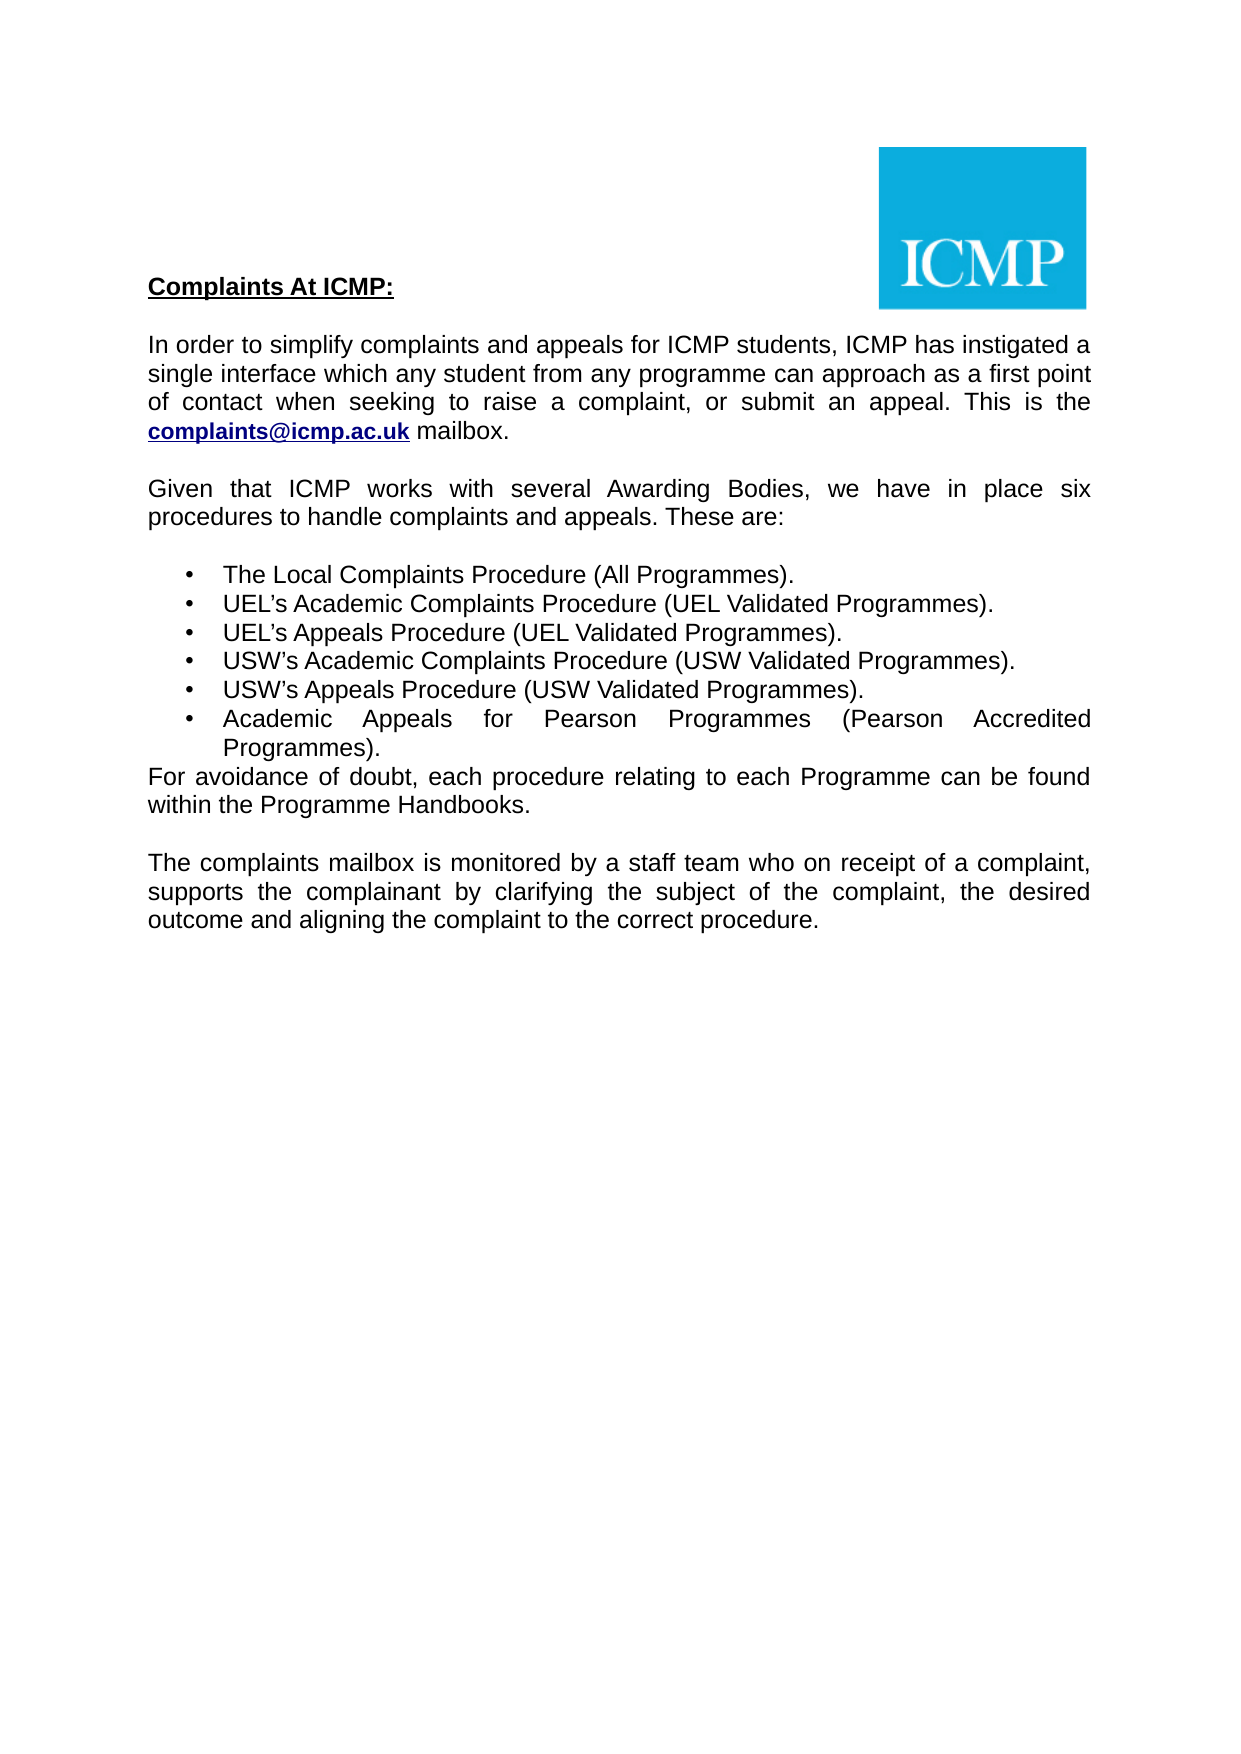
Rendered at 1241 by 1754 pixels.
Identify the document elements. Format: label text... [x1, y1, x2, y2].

list Academic Appeals for Pearson Programmes (Pearson Accredited Programmes). [185, 704, 1092, 762]
list UEL’s Appeals Procedure (UEL Validated Programmes). [185, 617, 1092, 646]
list USW’s Appeals Procedure (USW Validated Programmes). [185, 675, 1092, 704]
text Given that ICMP works with several Awarding Bodies, we have in place six procedures to handle complaints and appeals. These are: [148, 473, 1092, 531]
picture [966, 240, 1022, 286]
list USW’s Academic Complaints Procedure (USW Validated Programmes). [185, 646, 1092, 675]
picture [922, 239, 963, 287]
picture [902, 240, 922, 286]
list UEL’s Academic Complaints Procedure (UEL Validated Programmes). [185, 589, 1092, 617]
list The Local Complaints Procedure (All Programmes). [185, 560, 1092, 589]
text The complaints mailbox is monitored by a staff team who on receipt of a complaint, supports the complainant by clarifying the subject of the complaint, the desired outcome and aligning the complaint to the correct procedure. [148, 848, 1092, 934]
picture [1027, 240, 1064, 286]
text Complaints At ICMP: [148, 272, 878, 301]
text For avoidance of doubt, each procedure relating to each Programme can be found within the Programme Handbooks. [148, 762, 1092, 819]
text In order to simplify complaints and appeals for ICMP students, ICMP has instigated a single interface which any student from any programme can approach as a first point of contact when seeking to raise a complaint, or submit an appeal. This is the complaints@icmp.ac.uk mailbox. [148, 330, 1092, 445]
